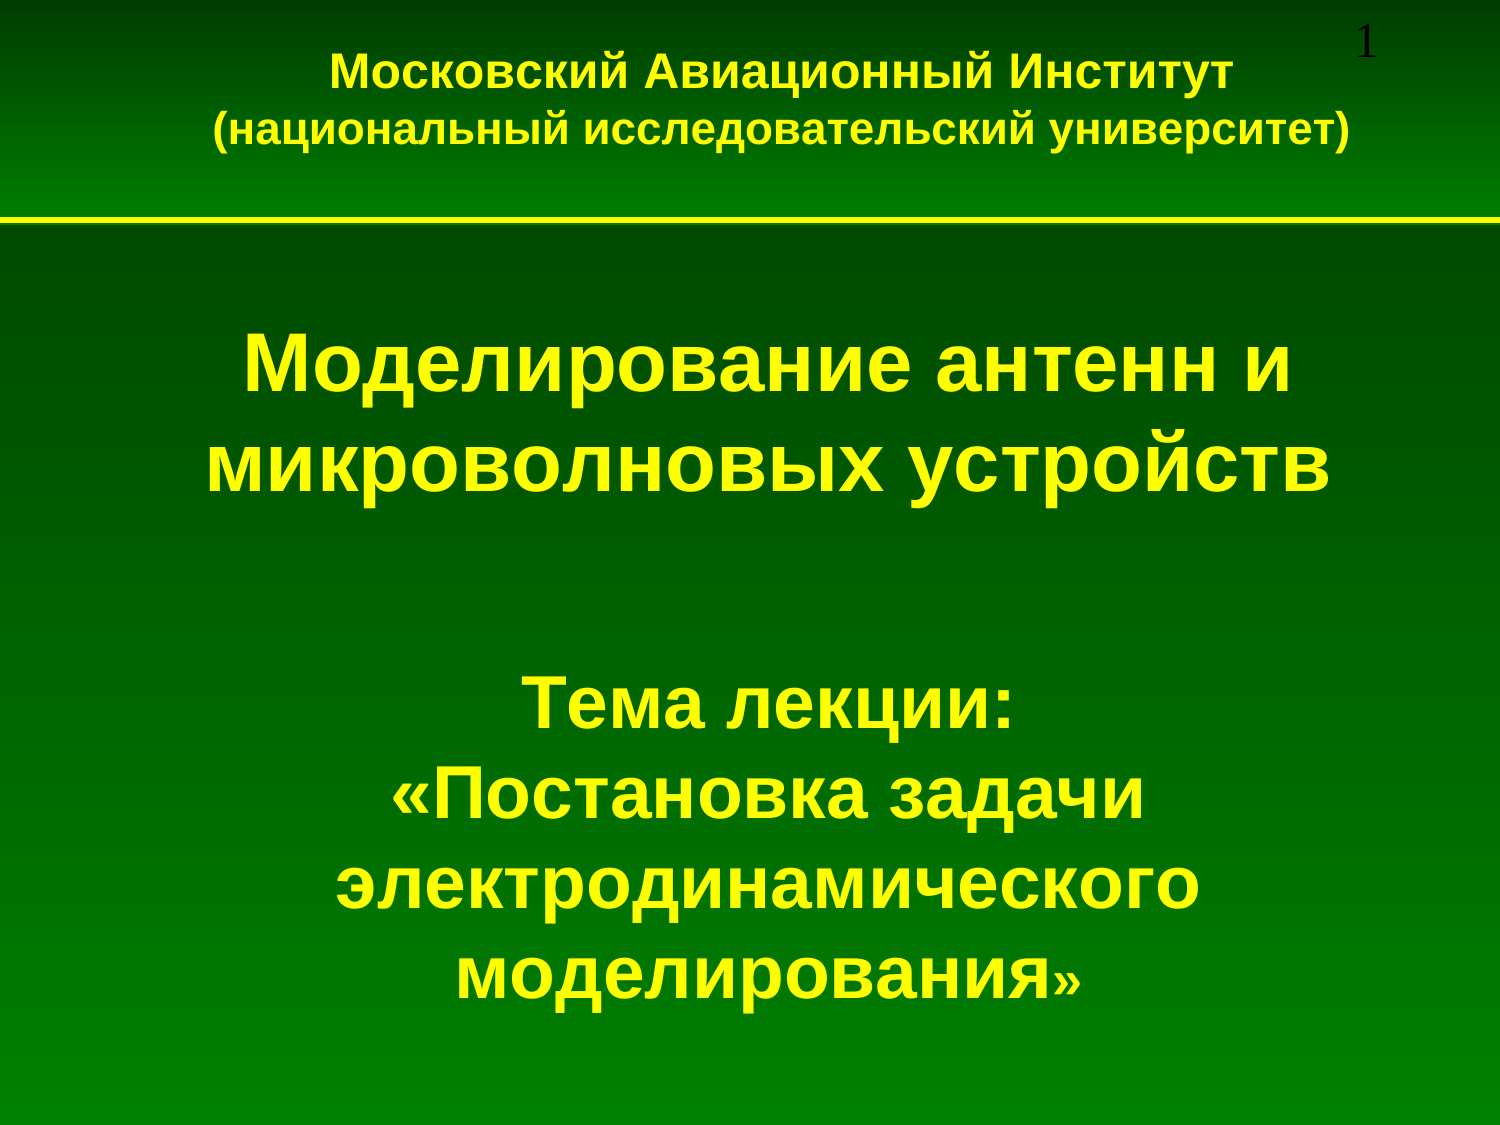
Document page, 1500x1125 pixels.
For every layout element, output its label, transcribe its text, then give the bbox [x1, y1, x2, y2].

text_box Моделирование антенн и микроволновых устройств [37, 207, 1500, 608]
text_box Московский Авиационный Институт (национальный исследовательский университет) [153, 31, 1411, 162]
text_box Тема лекции: «Постановка задачи электродинамического моделирования» [37, 633, 1500, 1033]
